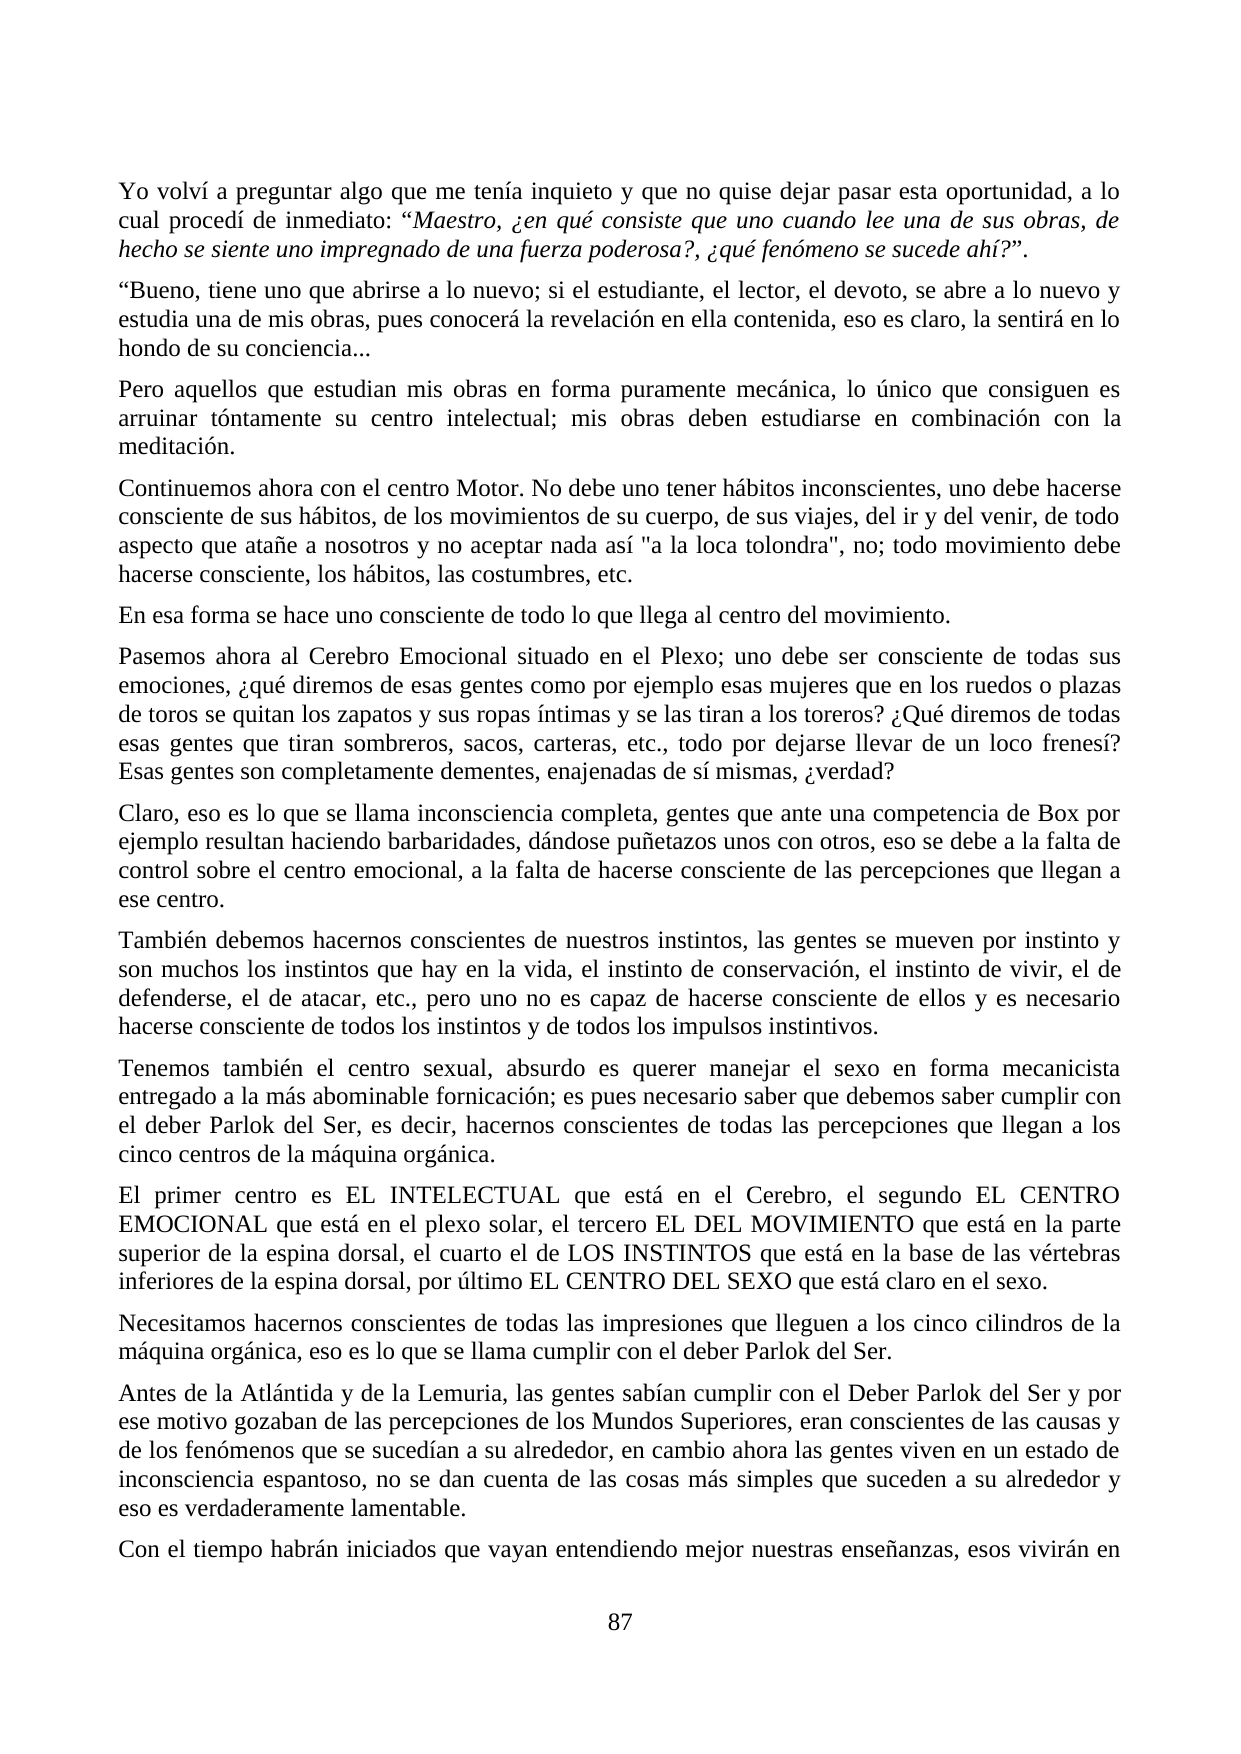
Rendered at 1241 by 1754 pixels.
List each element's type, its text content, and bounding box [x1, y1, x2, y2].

text Yo volví a preguntar algo que me tenía inquieto y que no quise dejar pasar esta oportunidad, a lo cual procedí de inmediato: “Maestro, ¿en qué consiste que uno cuando lee una de sus obras, de hecho se siente uno impregnado de una fuerza poderosa?, ¿qué fenómeno se sucede ahí?”. [118, 176, 1122, 263]
text Necesitamos hacernos conscientes de todas las impresiones que lleguen a los cinco cilindros de la máquina orgánica, eso es lo que se llama cumplir con el deber Parlok del Ser. [118, 1308, 1122, 1365]
text “Bueno, tiene uno que abrirse a lo nuevo; si el estudiante, el lector, el devoto, se abre a lo nuevo y estudia una de mis obras, pues conocerá la revelación en ella contenida, eso es claro, la sentirá en lo hondo de su conciencia... [118, 275, 1122, 361]
text Claro, eso es lo que se llama inconsciencia completa, gentes que ante una competencia de Box por ejemplo resultan haciendo barbaridades, dándose puñetazos unos con otros, eso se debe a la falta de control sobre el centro emocional, a la falta de hacerse consciente de las percepciones que llegan a ese centro. [118, 798, 1122, 913]
text Con el tiempo habrán iniciados que vayan entendiendo mejor nuestras enseñanzas, esos vivirán en [118, 1534, 1122, 1563]
text El primer centro es EL INTELECTUAL que está en el Cerebro, el segundo EL CENTRO EMOCIONAL que está en el plexo solar, el tercero EL DEL MOVIMIENTO que está en la parte superior de la espina dorsal, el cuarto el de LOS INSTINTOS que está en la base de las vértebras inferiores de la espina dorsal, por último EL CENTRO DEL SEXO que está claro en el sexo. [118, 1180, 1122, 1295]
text También debemos hacernos conscientes de nuestros instintos, las gentes se mueven por instinto y son muchos los instintos que hay en la vida, el instinto de conservación, el instinto de vivir, el de defenderse, el de atacar, etc., pero uno no es capaz de hacerse consciente de ellos y es necesario hacerse consciente de todos los instintos y de todos los impulsos instintivos. [118, 925, 1122, 1040]
text Antes de la Atlántida y de la Lemuria, las gentes sabían cumplir con el Deber Parlok del Ser y por ese motivo gozaban de las percepciones de los Mundos Superiores, eran conscientes de las causas y de los fenómenos que se sucedían a su alrededor, en cambio ahora las gentes viven en un estado de inconsciencia espantoso, no se dan cuenta de las cosas más simples que suceden a su alrededor y eso es verdaderamente lamentable. [118, 1378, 1122, 1521]
text Pasemos ahora al Cerebro Emocional situado en el Plexo; uno debe ser consciente de todas sus emociones, ¿qué diremos de esas gentes como por ejemplo esas mujeres que en los ruedos o plazas de toros se quitan los zapatos y sus ropas íntimas y se las tiran a los toreros? ¿Qué diremos de todas esas gentes que tiran sombreros, sacos, carteras, etc., todo por dejarse llevar de un loco frenesí? Esas gentes son completamente dementes, enajenadas de sí mismas, ¿verdad? [118, 641, 1122, 785]
text Tenemos también el centro sexual, absurdo es querer manejar el sexo en forma mecanicista entregado a la más abominable fornicación; es pues necesario saber que debemos saber cumplir con el deber Parlok del Ser, es decir, hacernos conscientes de todas las percepciones que llegan a los cinco centros de la máquina orgánica. [118, 1053, 1122, 1168]
text Continuemos ahora con el centro Motor. No debe uno tener hábitos inconscientes, uno debe hacerse consciente de sus hábitos, de los movimientos de su cuerpo, de sus viajes, del ir y del venir, de todo aspecto que atañe a nosotros y no aceptar nada así "a la loca tolondra", no; todo movimiento debe hacerse consciente, los hábitos, las costumbres, etc. [118, 473, 1122, 588]
text Pero aquellos que estudian mis obras en forma puramente mecánica, lo único que consiguen es arruinar tóntamente su centro intelectual; mis obras deben estudiarse en combinación con la meditación. [118, 374, 1122, 460]
text En esa forma se hace uno consciente de todo lo que llega al centro del movimiento. [118, 600, 1122, 629]
